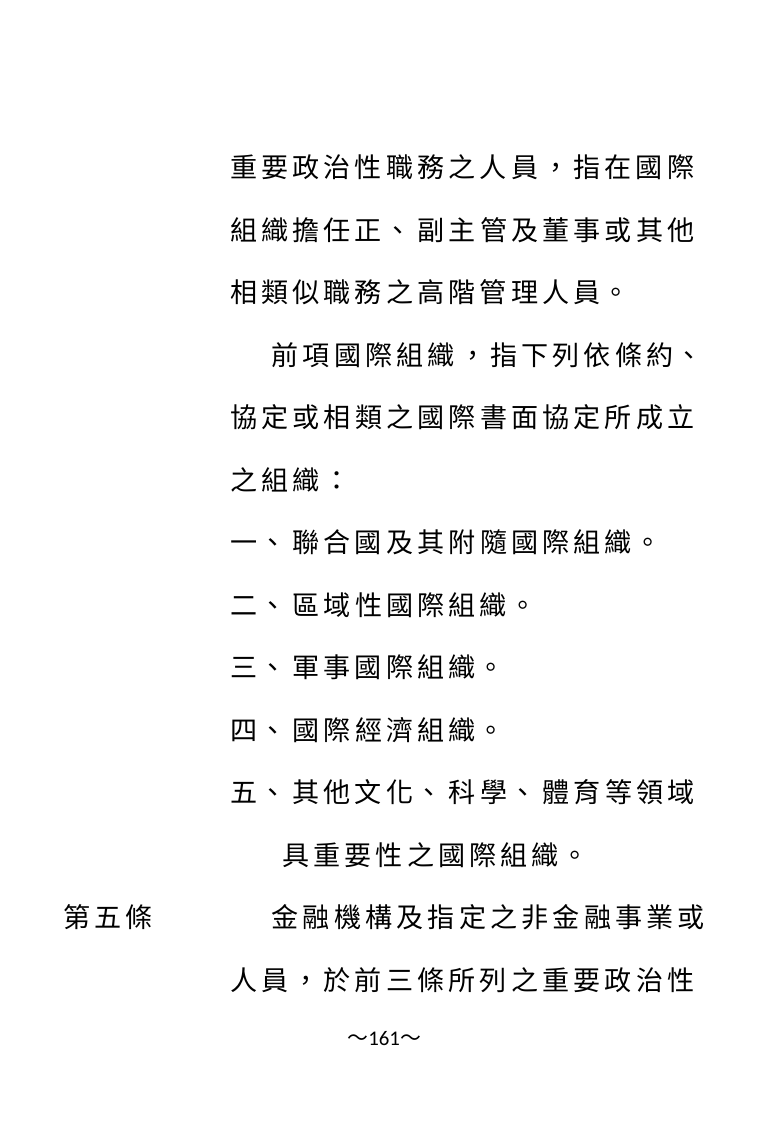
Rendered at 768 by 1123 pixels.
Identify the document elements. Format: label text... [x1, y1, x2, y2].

table_cell 第五條 [44, 874, 207, 999]
table_cell [44, 124, 207, 874]
table_cell 金融機構及指定之非金融事業或人員，於前三條所列之重要政治性 [207, 874, 723, 999]
table_cell 重要政治性職務之人員，指在國際組織擔任正、副主管及董事或其他相類似職務之高階管理人員。 前項國際組織，指下列依條約、協定或相類之國際書面協定所成立之組織： 一、聯合國及其附隨國際組織。 二、區域性國際組織。 三、軍事國際組織。 四、國際經濟組織。 五、其他文化、科學、體育等領域具重要性之國際組織。 [207, 124, 723, 874]
